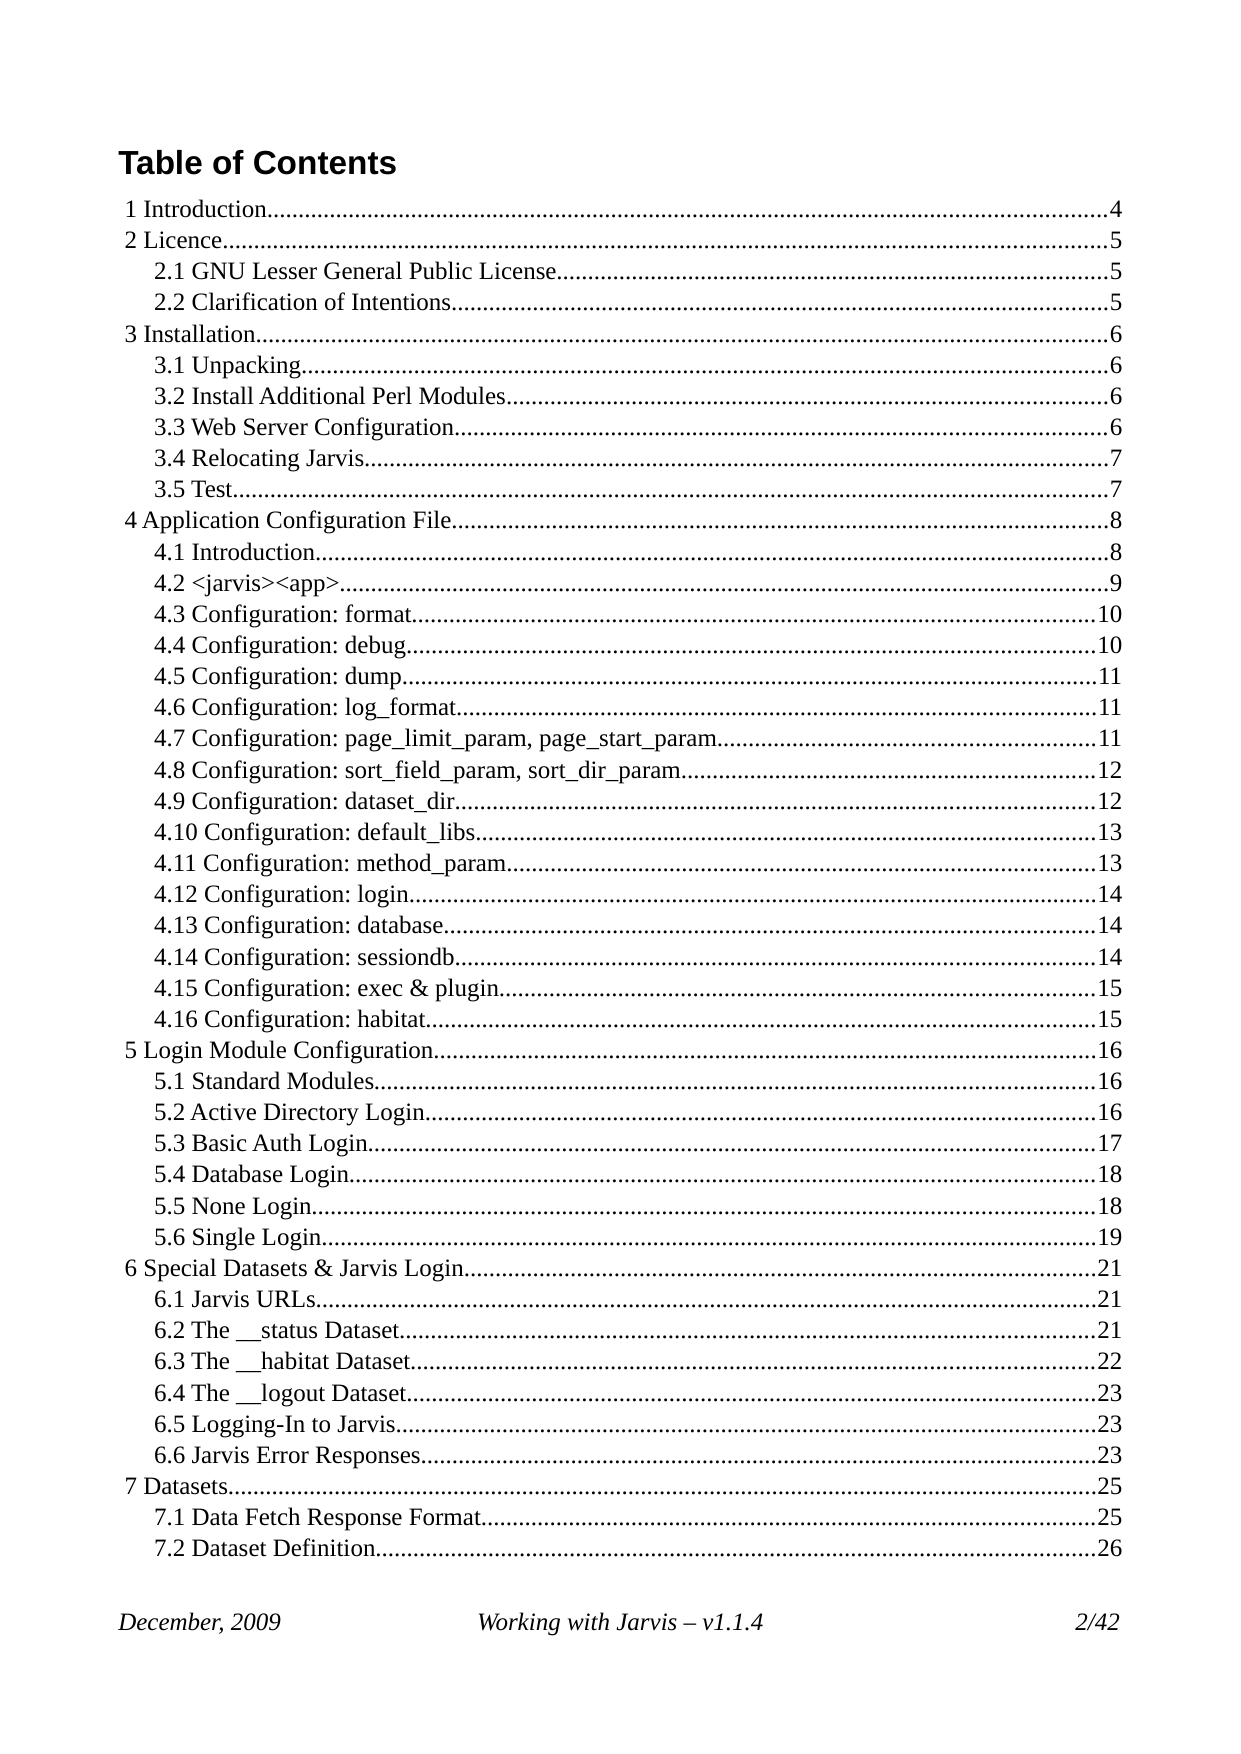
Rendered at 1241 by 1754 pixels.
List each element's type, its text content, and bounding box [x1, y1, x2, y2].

text 3 Installation 6 [118, 319, 1122, 347]
text 4.7 Configuration: page_limit_param, page_start_param 11 [148, 723, 1122, 752]
text 4.12 Configuration: login 14 [148, 879, 1122, 908]
text 2 Licence 5 [118, 225, 1122, 254]
text 6.6 Jarvis Error Responses 23 [148, 1440, 1122, 1469]
text 5.1 Standard Modules 16 [148, 1066, 1122, 1095]
text 5 Login Module Configuration 16 [118, 1035, 1122, 1064]
text 6 Special Datasets & Jarvis Login 21 [118, 1253, 1122, 1282]
text 6.2 The __status Dataset 21 [148, 1315, 1122, 1344]
text 7.1 Data Fetch Response Format 25 [148, 1502, 1122, 1531]
text 4.1 Introduction 8 [148, 537, 1122, 565]
text 4.2 <jarvis><app> 9 [148, 568, 1122, 597]
text 3.2 Install Additional Perl Modules 6 [148, 381, 1122, 410]
text 4.5 Configuration: dump 11 [148, 661, 1122, 690]
text 4.3 Configuration: format 10 [148, 599, 1122, 628]
text 6.4 The __logout Dataset 23 [148, 1378, 1122, 1406]
text 5.5 None Login 18 [148, 1191, 1122, 1219]
text 4.8 Configuration: sort_field_param, sort_dir_param 12 [148, 755, 1122, 783]
text 2.1 GNU Lesser General Public License 5 [148, 256, 1122, 285]
text 5.6 Single Login 19 [148, 1222, 1122, 1251]
text 6.5 Logging-In to Jarvis 23 [148, 1409, 1122, 1437]
text 6.1 Jarvis URLs 21 [148, 1284, 1122, 1313]
text 3.1 Unpacking 6 [148, 350, 1122, 378]
subtitle Table of Contents [118, 143, 1122, 182]
text 4.6 Configuration: log_format 11 [148, 692, 1122, 721]
text 4.10 Configuration: default_libs 13 [148, 817, 1122, 846]
text 7 Datasets 25 [118, 1471, 1122, 1500]
text 4.4 Configuration: debug 10 [148, 630, 1122, 659]
text 4 Application Configuration File 8 [118, 506, 1122, 534]
text 3.4 Relocating Jarvis 7 [148, 443, 1122, 472]
text 1 Introduction 4 [118, 194, 1122, 223]
text 3.5 Test 7 [148, 474, 1122, 503]
text 5.2 Active Directory Login 16 [148, 1097, 1122, 1126]
text 4.11 Configuration: method_param 13 [148, 848, 1122, 877]
text 4.13 Configuration: database 14 [148, 910, 1122, 939]
text 6.3 The __habitat Dataset 22 [148, 1346, 1122, 1375]
text 2.2 Clarification of Intentions 5 [148, 287, 1122, 316]
text 4.14 Configuration: sessiondb 14 [148, 942, 1122, 970]
text 4.15 Configuration: exec & plugin 15 [148, 973, 1122, 1001]
text 5.4 Database Login 18 [148, 1159, 1122, 1188]
text 7.2 Dataset Definition 26 [148, 1533, 1122, 1562]
text 4.9 Configuration: dataset_dir 12 [148, 786, 1122, 814]
text 3.3 Web Server Configuration 6 [148, 412, 1122, 441]
text 5.3 Basic Auth Login 17 [148, 1128, 1122, 1157]
text 4.16 Configuration: habitat 15 [148, 1004, 1122, 1033]
